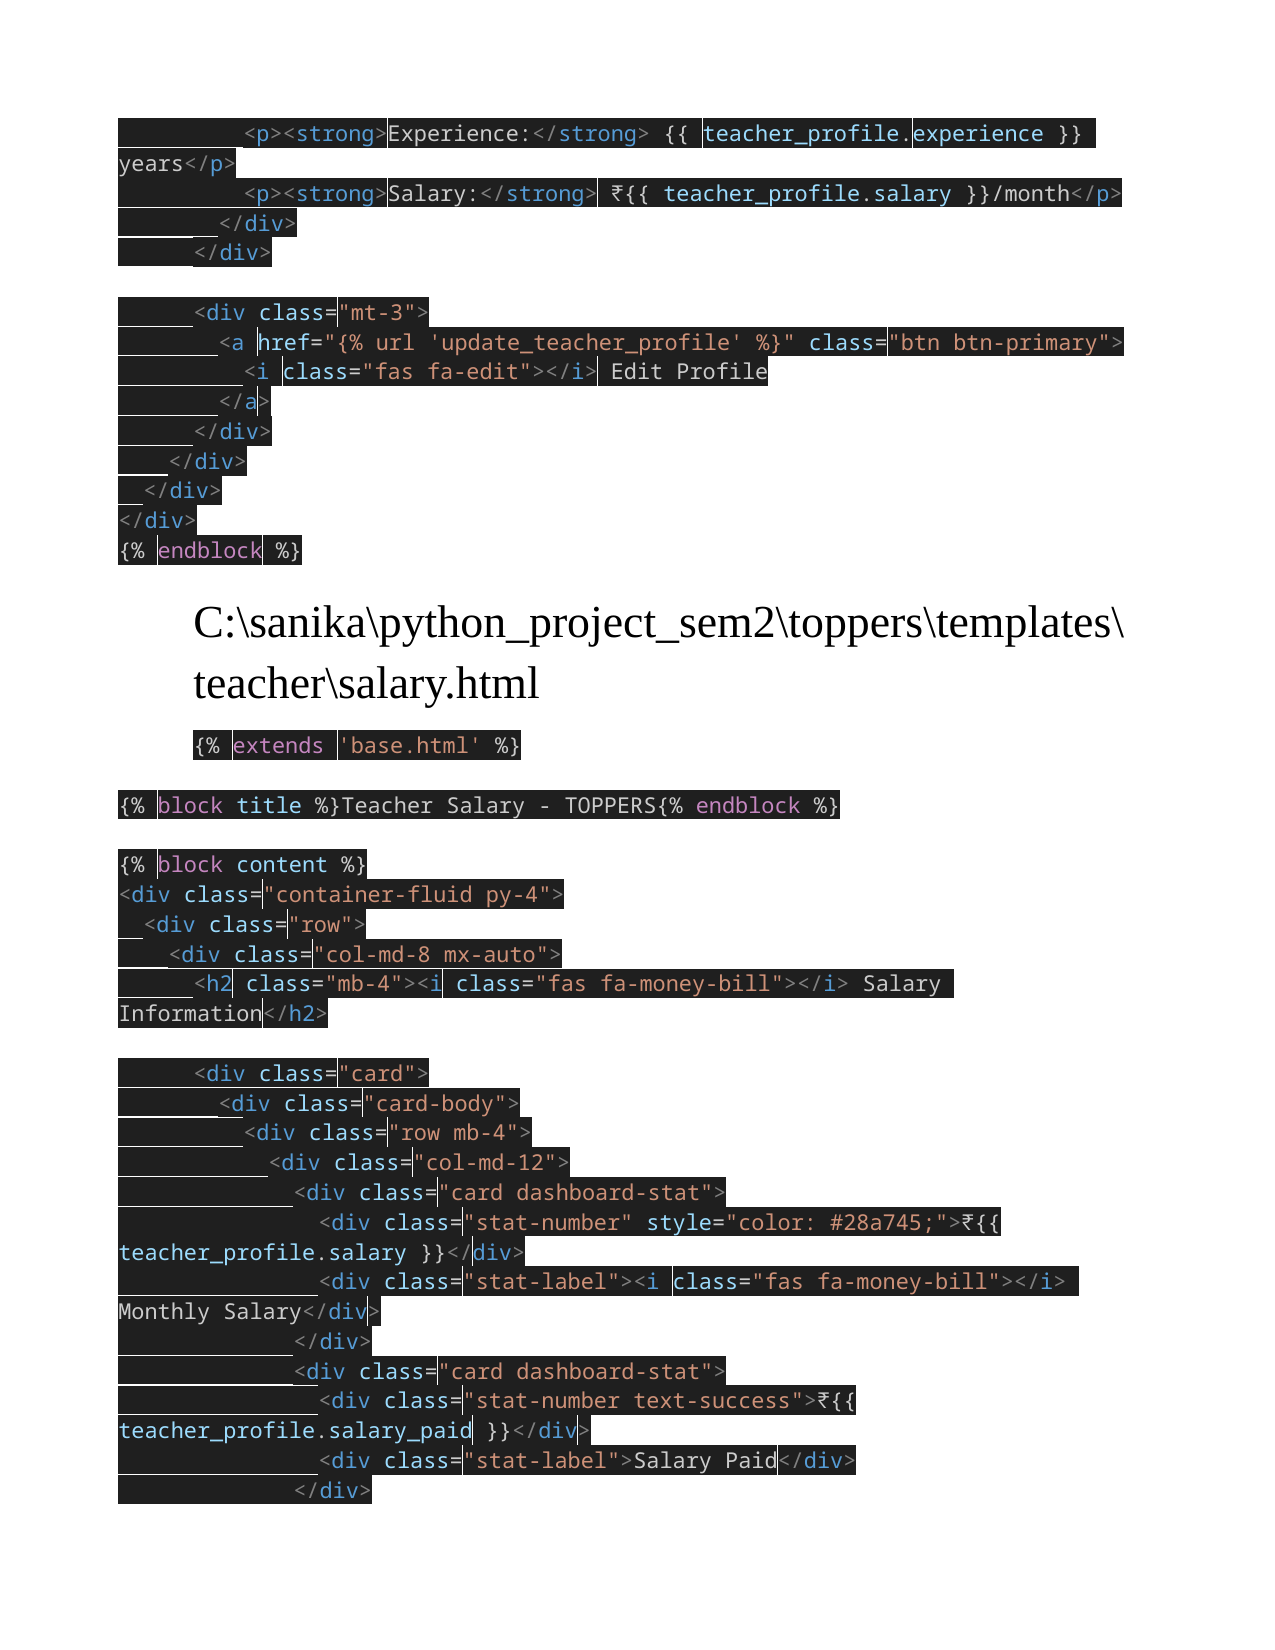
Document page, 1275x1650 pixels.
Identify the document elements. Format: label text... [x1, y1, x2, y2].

text </a> [118, 386, 1157, 416]
text <h2 class="mb-4"><i class="fas fa-money-bill"></i> Salary Information</h2> [118, 968, 1157, 1028]
text <div class="col-md-12"> [118, 1147, 1157, 1177]
text </div> [118, 476, 1157, 505]
text <i class="fas fa-edit"></i> Edit Profile [118, 356, 1157, 386]
text <div class="stat-label"><i class="fas fa-money-bill"></i> Monthly Salary</div> [118, 1266, 1157, 1326]
text </div> [118, 446, 1157, 476]
list {% extends 'base.html' %} [156, 730, 1157, 760]
text </div> [118, 416, 1157, 446]
text </div> [118, 505, 1157, 535]
text <div class="card-body"> [118, 1087, 1157, 1117]
text <div class="stat-number" style="color: #28a745;">₹{{ teacher_profile.salary }}</div> [118, 1207, 1157, 1266]
text <div class="col-md-8 mx-auto"> [118, 939, 1157, 968]
text {% block content %} [118, 849, 1157, 879]
text {% endblock %} [118, 535, 1157, 565]
text {% block title %}Teacher Salary - TOPPERS{% endblock %} [118, 790, 1157, 819]
text <div class="row"> [118, 909, 1157, 939]
text <div class="container-fluid py-4"> [118, 879, 1157, 909]
text <div class="row mb-4"> [118, 1117, 1157, 1147]
text </div> [118, 207, 1157, 237]
text <div class="card dashboard-stat"> [118, 1356, 1157, 1385]
text <div class="card"> [118, 1058, 1157, 1087]
text </div> [118, 237, 1157, 267]
text <div class="stat-number text-success">₹{{ teacher_profile.salary_paid }}</div> [118, 1385, 1157, 1445]
text <div class="card dashboard-stat"> [118, 1177, 1157, 1207]
text <div class="stat-label">Salary Paid</div> [118, 1445, 1157, 1475]
text <div class="mt-3"> [118, 297, 1157, 327]
text </div> [118, 1326, 1157, 1356]
text <a href="{% url 'update_teacher_profile' %}" class="btn btn-primary"> [118, 327, 1157, 356]
text <p><strong>Experience:</strong> {{ teacher_profile.experience }} years</p> [118, 118, 1157, 178]
text <p><strong>Salary:</strong> ₹{{ teacher_profile.salary }}/month</p> [118, 178, 1157, 207]
text </div> [118, 1475, 1157, 1504]
list C:\sanika\python_project_sem2\toppers\templates\teacher\salary.html [156, 595, 1157, 708]
